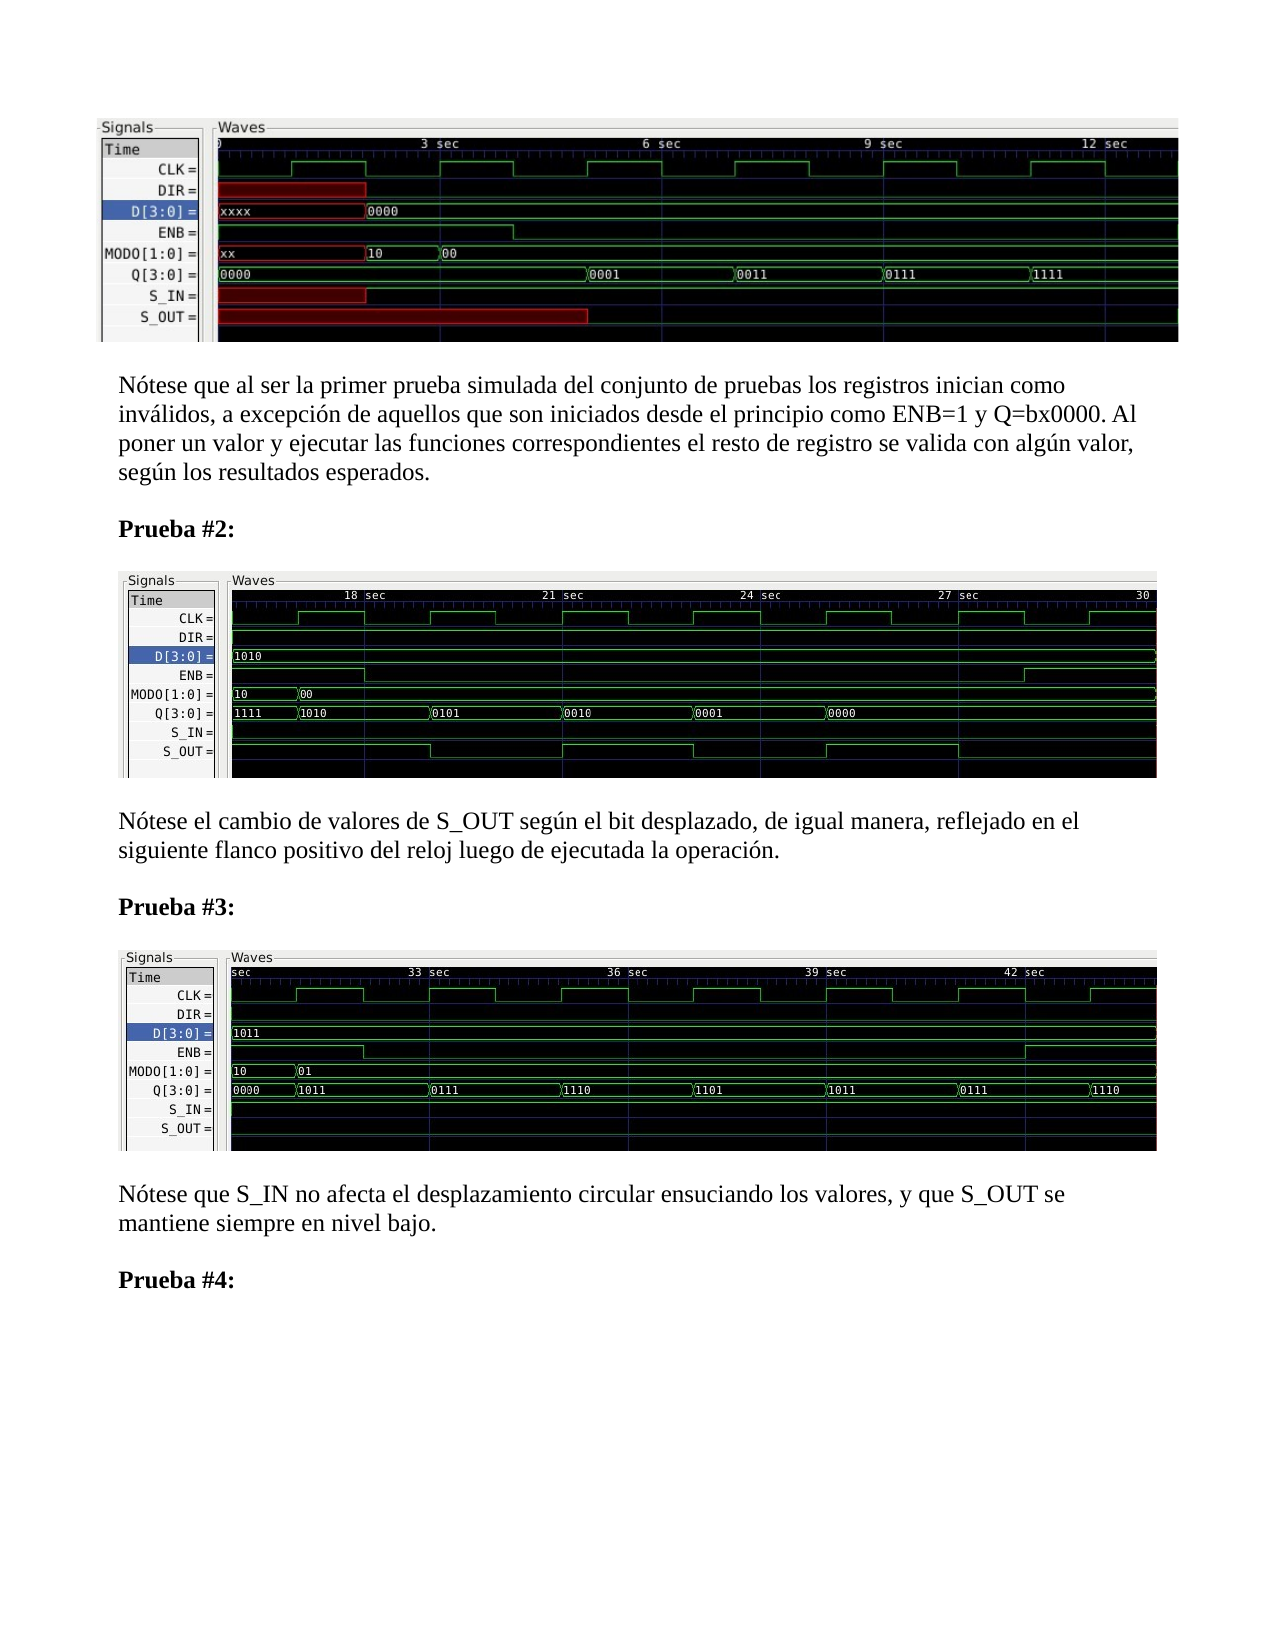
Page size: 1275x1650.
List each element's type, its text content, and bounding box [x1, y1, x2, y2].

text Prueba #2: [118, 514, 1157, 543]
text Nótese que S_IN no afecta el desplazamiento circular ensuciando los valores, y que S_OUT se mantiene siempre en nivel bajo. [118, 1179, 1157, 1236]
text Prueba #4: [118, 1265, 1157, 1294]
picture [118, 950, 1157, 1151]
picture [96, 118, 1179, 342]
text Prueba #3: [118, 892, 1157, 921]
picture [118, 571, 1157, 778]
text Nótese el cambio de valores de S_OUT según el bit desplazado, de igual manera, reflejado en el siguiente flanco positivo del reloj luego de ejecutada la operación. [118, 806, 1157, 864]
text Nótese que al ser la primer prueba simulada del conjunto de pruebas los registros inician como inválidos, a excepción de aquellos que son iniciados desde el principio como ENB=1 y Q=bx0000. Al poner un valor y ejecutar las funciones correspondientes el resto de registro se valida con algún valor, según los resultados esperados. [118, 370, 1157, 485]
